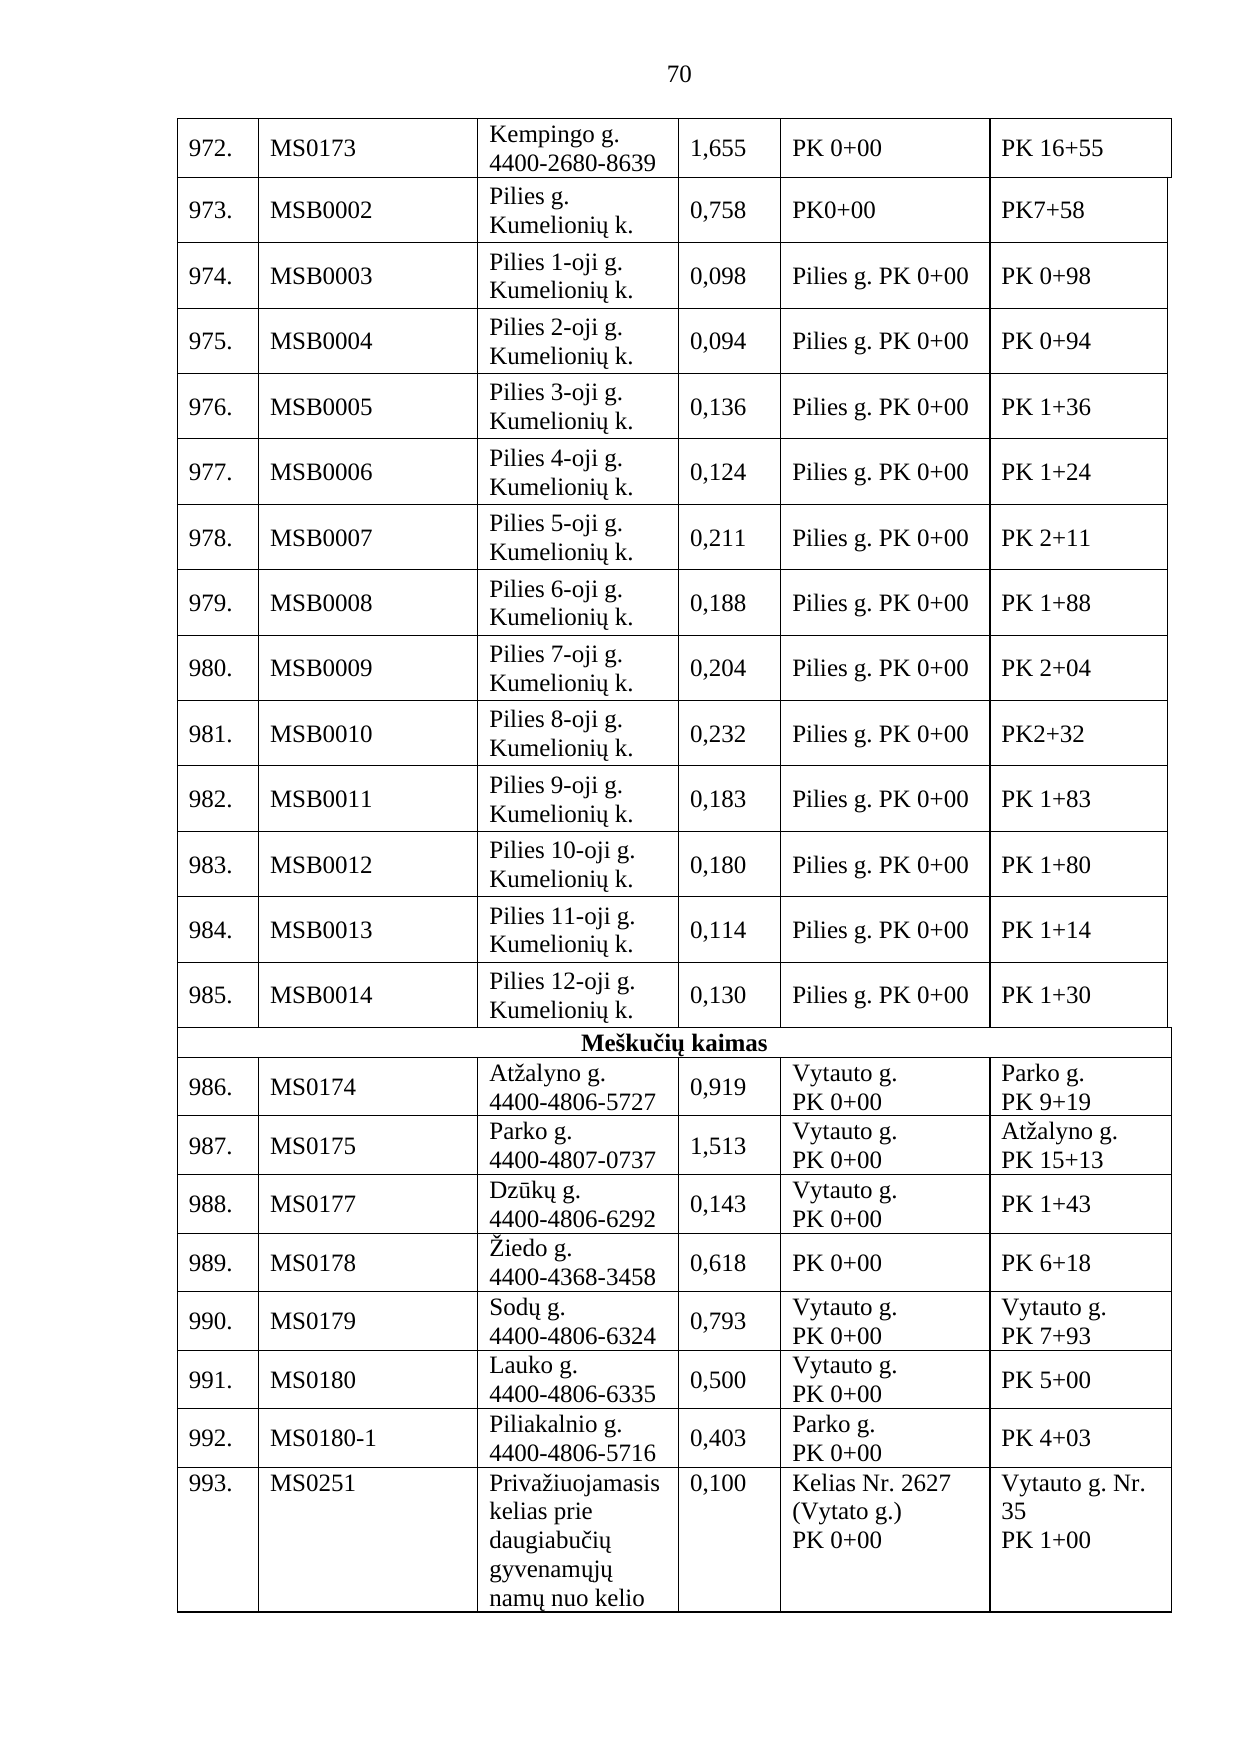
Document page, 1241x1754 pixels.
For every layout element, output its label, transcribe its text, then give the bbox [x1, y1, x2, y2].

table_cell Kelias Nr. 2627 (Vytato g.) PK 0+00 [781, 1468, 989, 1611]
table_cell 989. [178, 1234, 258, 1291]
table_cell Parko g. 4400-4807-0737 [478, 1116, 678, 1174]
table_cell Sodų g. 4400-4806-6324 [478, 1292, 678, 1349]
table_cell PK 0+94 [991, 309, 1167, 373]
table_cell MSB0007 [259, 505, 477, 569]
table_cell Kempingo g. 4400-2680-8639 [478, 119, 678, 177]
table_cell MSB0012 [259, 832, 477, 896]
table_cell Pilies 11-oji g. Kumelionių k. [478, 897, 678, 962]
table_cell PK0+00 [781, 178, 989, 242]
table_cell MS0174 [259, 1058, 477, 1115]
table_cell 1,655 [679, 119, 780, 177]
table_cell MSB0006 [259, 439, 477, 504]
table_cell 0,143 [679, 1175, 780, 1232]
table_cell Parko g. PK 0+00 [781, 1409, 989, 1467]
table_cell Atžalyno g. PK 15+13 [991, 1116, 1171, 1174]
table_cell 973. [178, 178, 258, 242]
table_cell PK 1+88 [991, 570, 1167, 634]
table_cell 987. [178, 1116, 258, 1174]
table_cell 986. [178, 1058, 258, 1115]
table_cell 0,232 [679, 701, 780, 765]
table_cell MS0180-1 [259, 1409, 477, 1467]
table_cell 984. [178, 897, 258, 962]
table_cell 977. [178, 439, 258, 504]
table_cell PK 0+00 [781, 1234, 989, 1291]
table_cell Pilies g. PK 0+00 [781, 439, 989, 504]
table_cell Parko g. PK 9+19 [991, 1058, 1171, 1115]
table_cell MSB0011 [259, 766, 477, 831]
table_cell PK 2+04 [991, 636, 1167, 700]
table_cell MSB0014 [259, 963, 477, 1027]
table_cell MSB0013 [259, 897, 477, 962]
table_cell 979. [178, 570, 258, 634]
table_cell Pilies g. Kumelionių k. [478, 178, 678, 242]
table_cell 0,136 [679, 374, 780, 438]
table_cell PK7+58 [991, 178, 1167, 242]
table_cell Pilies g. PK 0+00 [781, 636, 989, 700]
table_cell PK 1+30 [991, 963, 1167, 1027]
table_cell 0,758 [679, 178, 780, 242]
table_cell PK2+32 [991, 701, 1167, 765]
table_cell Pilies 2-oji g. Kumelionių k. [478, 309, 678, 373]
table_cell 0,124 [679, 439, 780, 504]
table_cell PK 2+11 [991, 505, 1167, 569]
table_cell Pilies 12-oji g. Kumelionių k. [478, 963, 678, 1027]
table_cell Pilies g. PK 0+00 [781, 832, 989, 896]
table_cell Vytauto g. PK 0+00 [781, 1175, 989, 1232]
table_cell Pilies 5-oji g. Kumelionių k. [478, 505, 678, 569]
table_cell 978. [178, 505, 258, 569]
table_cell 0,919 [679, 1058, 780, 1115]
table_cell Meškučių kaimas [178, 1028, 1171, 1057]
table_cell 0,188 [679, 570, 780, 634]
table_cell 982. [178, 766, 258, 831]
table_cell Vytauto g. PK 0+00 [781, 1292, 989, 1349]
table_cell Pilies g. PK 0+00 [781, 505, 989, 569]
table_cell 983. [178, 832, 258, 896]
table_cell 993. [178, 1468, 258, 1611]
table_cell Pilies g. PK 0+00 [781, 897, 989, 962]
table_cell Dzūkų g. 4400-4806-6292 [478, 1175, 678, 1232]
table_cell MSB0003 [259, 243, 477, 307]
table_cell 992. [178, 1409, 258, 1467]
table_cell 1,513 [679, 1116, 780, 1174]
table_cell Pilies 3-oji g. Kumelionių k. [478, 374, 678, 438]
table_cell Pilies 8-oji g. Kumelionių k. [478, 701, 678, 765]
table_cell MS0180 [259, 1351, 477, 1408]
table_cell PK 1+80 [991, 832, 1167, 896]
table_cell MS0179 [259, 1292, 477, 1349]
table_cell Pilies 4-oji g. Kumelionių k. [478, 439, 678, 504]
table_cell Pilies 6-oji g. Kumelionių k. [478, 570, 678, 634]
table_cell 990. [178, 1292, 258, 1349]
table_cell PK 0+00 [781, 119, 989, 177]
table_cell 988. [178, 1175, 258, 1232]
table_cell Žiedo g. 4400-4368-3458 [478, 1234, 678, 1291]
table_cell Vytauto g. Nr. 35 PK 1+00 [991, 1468, 1171, 1611]
table_cell MSB0004 [259, 309, 477, 373]
table_cell Pilies g. PK 0+00 [781, 963, 989, 1027]
table_cell MSB0009 [259, 636, 477, 700]
table_cell Atžalyno g. 4400-4806-5727 [478, 1058, 678, 1115]
table_cell Vytauto g. PK 0+00 [781, 1058, 989, 1115]
table_cell 974. [178, 243, 258, 307]
table_cell MSB0008 [259, 570, 477, 634]
table_cell Pilies g. PK 0+00 [781, 374, 989, 438]
table_cell 0,793 [679, 1292, 780, 1349]
table_cell Pilies 10-oji g. Kumelionių k. [478, 832, 678, 896]
table_cell MS0251 [259, 1468, 477, 1611]
table_cell PK 6+18 [991, 1234, 1171, 1291]
table_cell MSB0002 [259, 178, 477, 242]
table_cell 0,114 [679, 897, 780, 962]
table_cell 0,500 [679, 1351, 780, 1408]
table_cell 980. [178, 636, 258, 700]
table_cell Pilies g. PK 0+00 [781, 570, 989, 634]
table_cell 0,204 [679, 636, 780, 700]
table_cell 0,618 [679, 1234, 780, 1291]
table_cell 972. [178, 119, 258, 177]
table_cell 0,183 [679, 766, 780, 831]
table_cell PK 1+43 [991, 1175, 1171, 1232]
table_cell 0,094 [679, 309, 780, 373]
table_cell 985. [178, 963, 258, 1027]
table_cell PK 1+14 [991, 897, 1167, 962]
table_cell Pilies g. PK 0+00 [781, 701, 989, 765]
table_cell PK 1+83 [991, 766, 1167, 831]
table_cell PK 0+98 [991, 243, 1167, 307]
table_cell PK 1+24 [991, 439, 1167, 504]
table_cell 0,130 [679, 963, 780, 1027]
table_cell 0,403 [679, 1409, 780, 1467]
table_cell MSB0005 [259, 374, 477, 438]
table_cell Privažiuojamasis kelias prie daugiabučių gyvenamųjų namų nuo kelio [478, 1468, 678, 1611]
table_cell 981. [178, 701, 258, 765]
table_cell 975. [178, 309, 258, 373]
table_cell Pilies g. PK 0+00 [781, 309, 989, 373]
table_cell Pilies 1-oji g. Kumelionių k. [478, 243, 678, 307]
table_cell MS0177 [259, 1175, 477, 1232]
table_cell Pilies g. PK 0+00 [781, 243, 989, 307]
table_cell 0,180 [679, 832, 780, 896]
table_cell 976. [178, 374, 258, 438]
table_cell MS0175 [259, 1116, 477, 1174]
table_cell Pilies 7-oji g. Kumelionių k. [478, 636, 678, 700]
table_cell Vytauto g. PK 0+00 [781, 1116, 989, 1174]
table_cell PK 5+00 [991, 1351, 1171, 1408]
table_cell 0,098 [679, 243, 780, 307]
table_cell Lauko g. 4400-4806-6335 [478, 1351, 678, 1408]
table_cell MS0173 [259, 119, 477, 177]
table_cell PK 1+36 [991, 374, 1167, 438]
table_cell 991. [178, 1351, 258, 1408]
table_cell Piliakalnio g. 4400-4806-5716 [478, 1409, 678, 1467]
table_cell Pilies g. PK 0+00 [781, 766, 989, 831]
table_cell 0,211 [679, 505, 780, 569]
table_cell 0,100 [679, 1468, 780, 1611]
table_cell MS0178 [259, 1234, 477, 1291]
table_cell MSB0010 [259, 701, 477, 765]
table_cell PK 16+55 [991, 119, 1171, 177]
table_cell PK 4+03 [991, 1409, 1171, 1467]
table_cell Pilies 9-oji g. Kumelionių k. [478, 766, 678, 831]
table_cell Vytauto g. PK 0+00 [781, 1351, 989, 1408]
table_cell Vytauto g. PK 7+93 [991, 1292, 1171, 1349]
